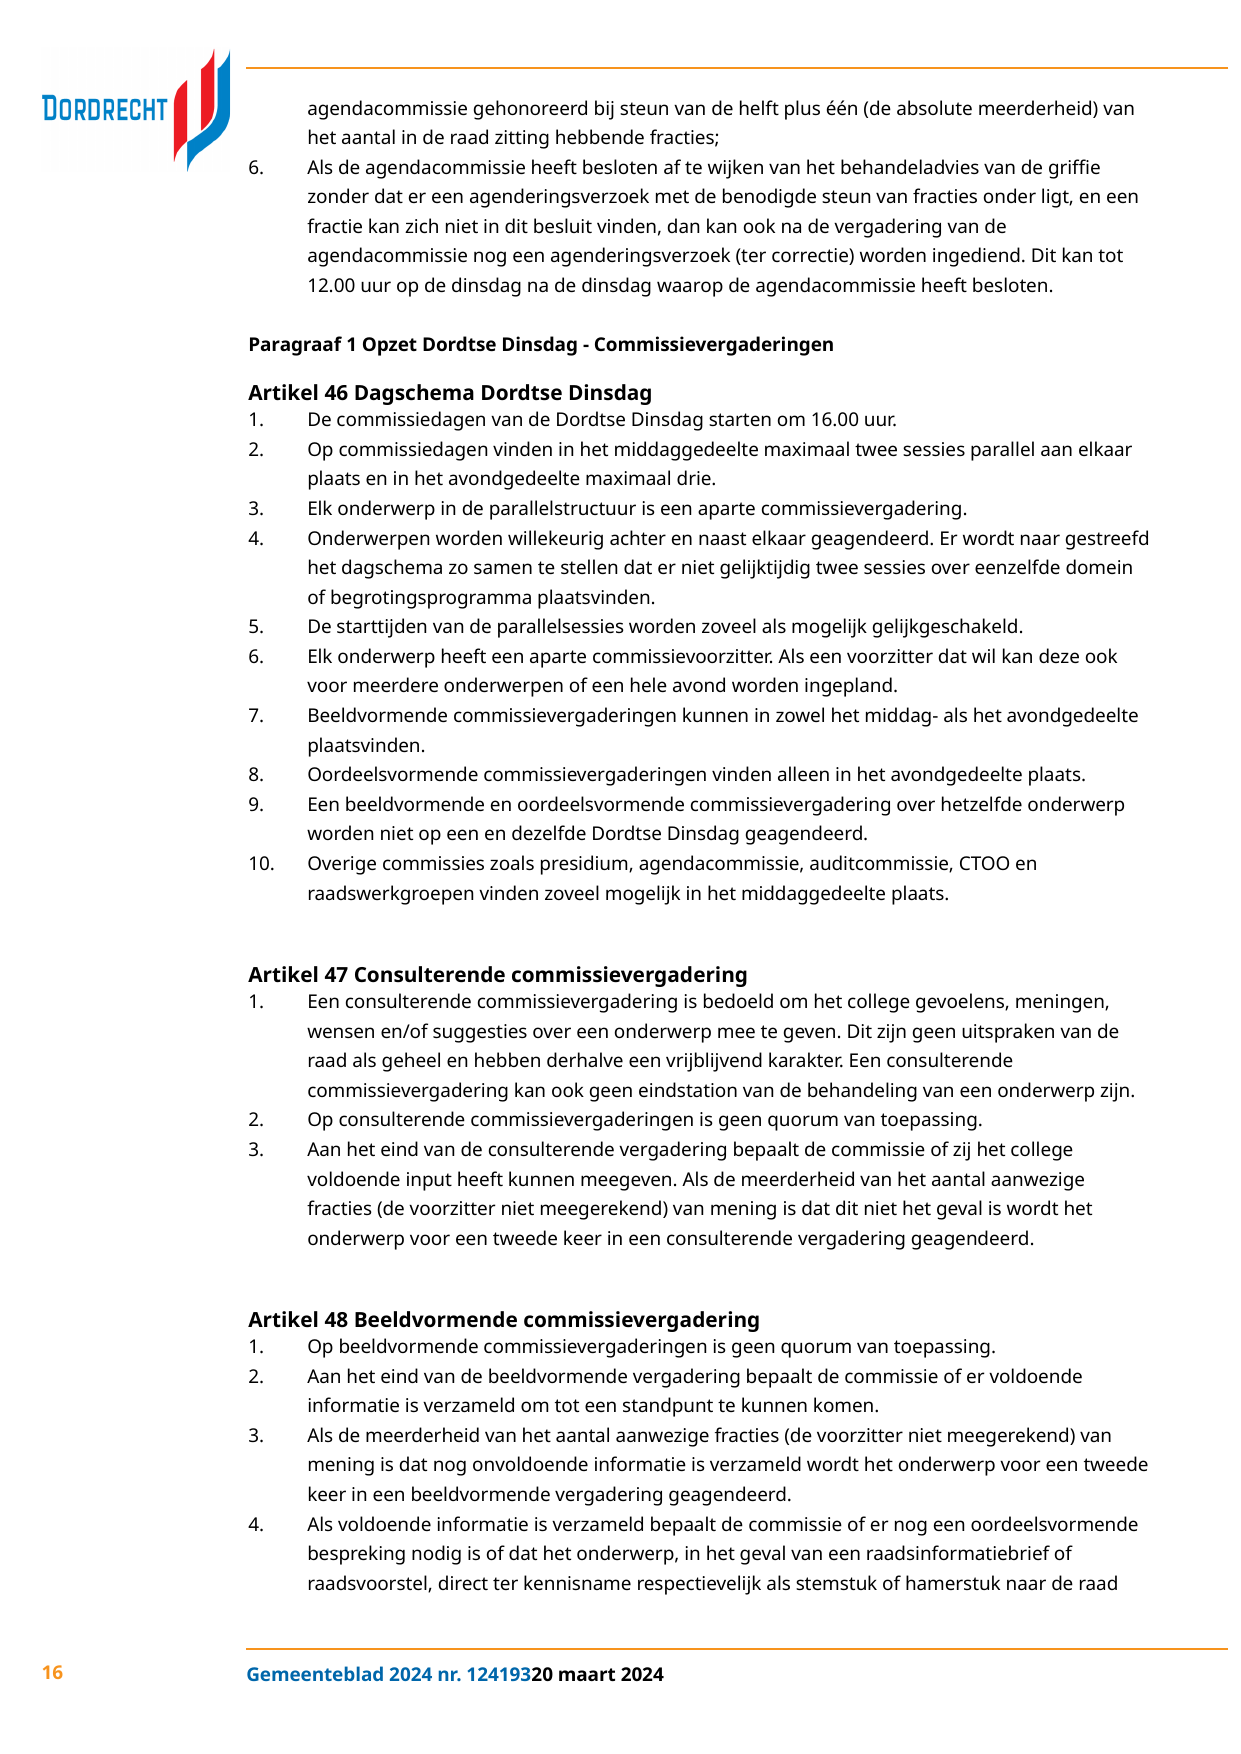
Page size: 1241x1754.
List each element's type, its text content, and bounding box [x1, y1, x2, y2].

text Artikel 47 Consulterende commissievergadering [248, 960, 1152, 988]
text Artikel 46 Dagschema Dordtse Dinsdag [248, 378, 1152, 406]
list Een beeldvormende en oordeelsvormende commissievergadering over hetzelfde onderwerp worden niet op een en dezelfde Dordtse Dinsdag geagendeerd. [248, 791, 1152, 846]
list Op consulterende commissievergaderingen is geen quorum van toepassing. [248, 1107, 1152, 1132]
list Op beeldvormende commissievergaderingen is geen quorum van toepassing. [248, 1333, 1152, 1359]
list Elk onderwerp heeft een aparte commissievoorzitter. Als een voorzitter dat wil kan deze ook voor meerdere onderwerpen of een hele avond worden ingepland. [248, 643, 1152, 698]
list Als de meerderheid van het aantal aanwezige fracties (de voorzitter niet meegerekend) van mening is dat nog onvoldoende informatie is verzameld wordt het onderwerp voor een tweede keer in een beeldvormende vergadering geagendeerd. [248, 1422, 1152, 1507]
list Op commissiedagen vinden in het middaggedeelte maximaal twee sessies parallel aan elkaar plaats en in het avondgedeelte maximaal drie. [248, 436, 1152, 491]
list De commissiedagen van de Dordtse Dinsdag starten om 16.00 uur. [248, 406, 1152, 432]
list Aan het eind van de beeldvormende vergadering bepaalt de commissie of er voldoende informatie is verzameld om tot een standpunt te kunnen komen. [248, 1363, 1152, 1418]
list agendacommissie gehonoreerd bij steun van de helft plus één (de absolute meerderheid) van het aantal in de raad zitting hebbende fracties; [248, 95, 1152, 150]
list Als voldoende informatie is verzameld bepaalt de commissie of er nog een oordeelsvormende bespreking nodig is of dat het onderwerp, in het geval van een raadsinformatiebrief of raadsvoorstel, direct ter kennisname respectievelijk als stemstuk of hamerstuk naar de raad [248, 1511, 1152, 1596]
list Beeldvormende commissievergaderingen kunnen in zowel het middag- als het avondgedeelte plaatsvinden. [248, 702, 1152, 758]
text Artikel 48 Beeldvormende commissievergadering [248, 1305, 1152, 1333]
list Aan het eind van de consulterende vergadering bepaalt de commissie of zij het college voldoende input heeft kunnen meegeven. Als de meerderheid van het aantal aanwezige fracties (de voorzitter niet meegerekend) van mening is dat dit niet het geval is wordt het onderwerp voor een tweede keer in een consulterende vergadering geagendeerd. [248, 1136, 1152, 1251]
list Elk onderwerp in de parallelstructuur is een aparte commissievergadering. [248, 495, 1152, 521]
list Overige commissies zoals presidium, agendacommissie, auditcommissie, CTOO en raadswerkgroepen vinden zoveel mogelijk in het middaggedeelte plaats. [248, 850, 1152, 906]
text Paragraaf 1 Opzet Dordtse Dinsdag - Commissievergaderingen [248, 331, 1152, 357]
list Onderwerpen worden willekeurig achter en naast elkaar geagendeerd. Er wordt naar gestreefd het dagschema zo samen te stellen dat er niet gelijktijdig twee sessies over eenzelfde domein of begrotingsprogramma plaatsvinden. [248, 525, 1152, 610]
list Een consulterende commissievergadering is bedoeld om het college gevoelens, meningen, wensen en/of suggesties over een onderwerp mee te geven. Dit zijn geen uitspraken van de raad als geheel en hebben derhalve een vrijblijvend karakter. Een consulterende commissievergadering kan ook geen eindstation van de behandeling van een onderwerp zijn. [248, 988, 1152, 1103]
list De starttijden van de parallelsessies worden zoveel als mogelijk gelijkgeschakeld. [248, 613, 1152, 639]
picture [41, 47, 231, 172]
list Als de agendacommissie heeft besloten af te wijken van het behandeladvies van de griffie zonder dat er een agenderingsverzoek met de benodigde steun van fracties onder ligt, en een fractie kan zich niet in dit besluit vinden, dan kan ook na de vergadering van de agendacommissie nog een agenderingsverzoek (ter correctie) worden ingediend. Dit kan tot 12.00 uur op de dinsdag na de dinsdag waarop de agendacommissie heeft besloten. [248, 154, 1152, 298]
list Oordeelsvormende commissievergaderingen vinden alleen in het avondgedeelte plaats. [248, 761, 1152, 787]
